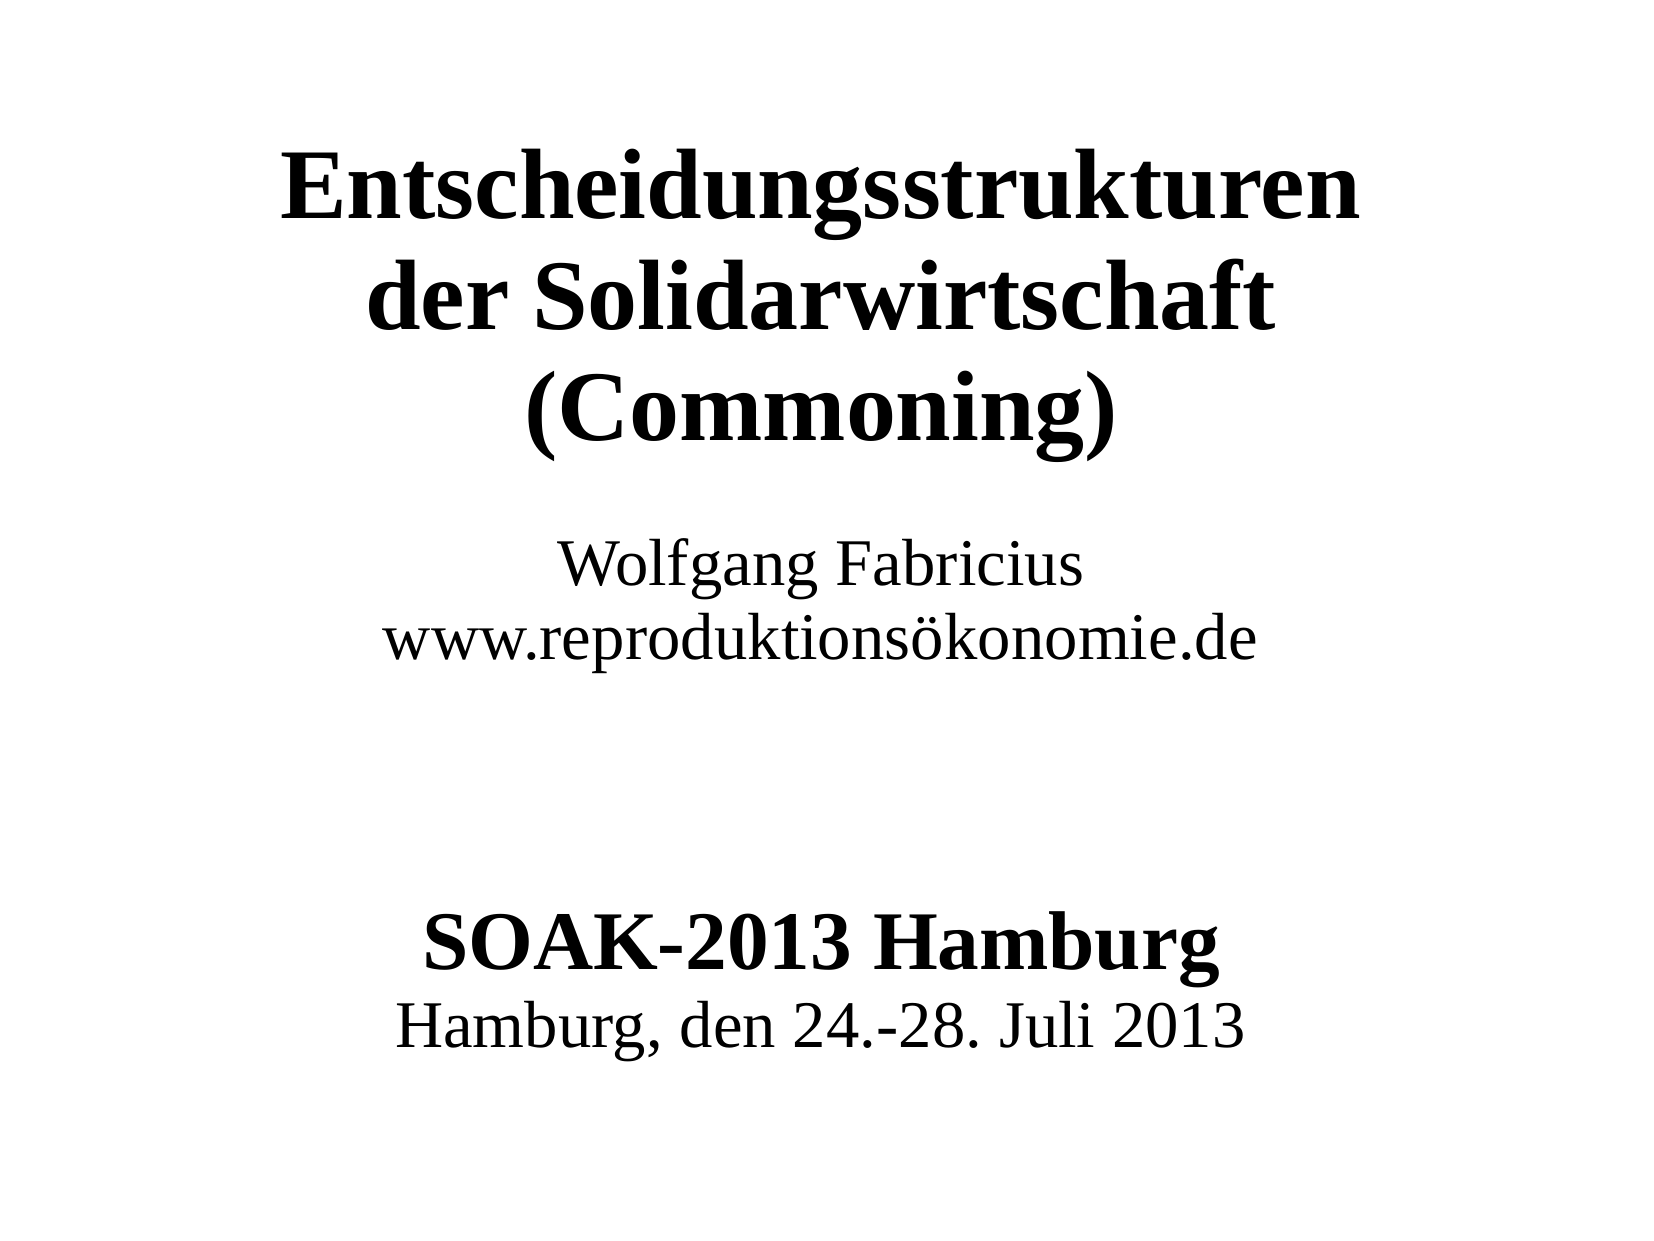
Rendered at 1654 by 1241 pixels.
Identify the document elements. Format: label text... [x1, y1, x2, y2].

text_box Entscheidungsstrukturen der Solidarwirtschaft (Commoning) Wolfgang Fabricius www.reproduktionsökonomie.de SOAK-2013 Hamburg Hamburg, den 24.-28. Juli 2013 [265, 122, 1388, 1070]
